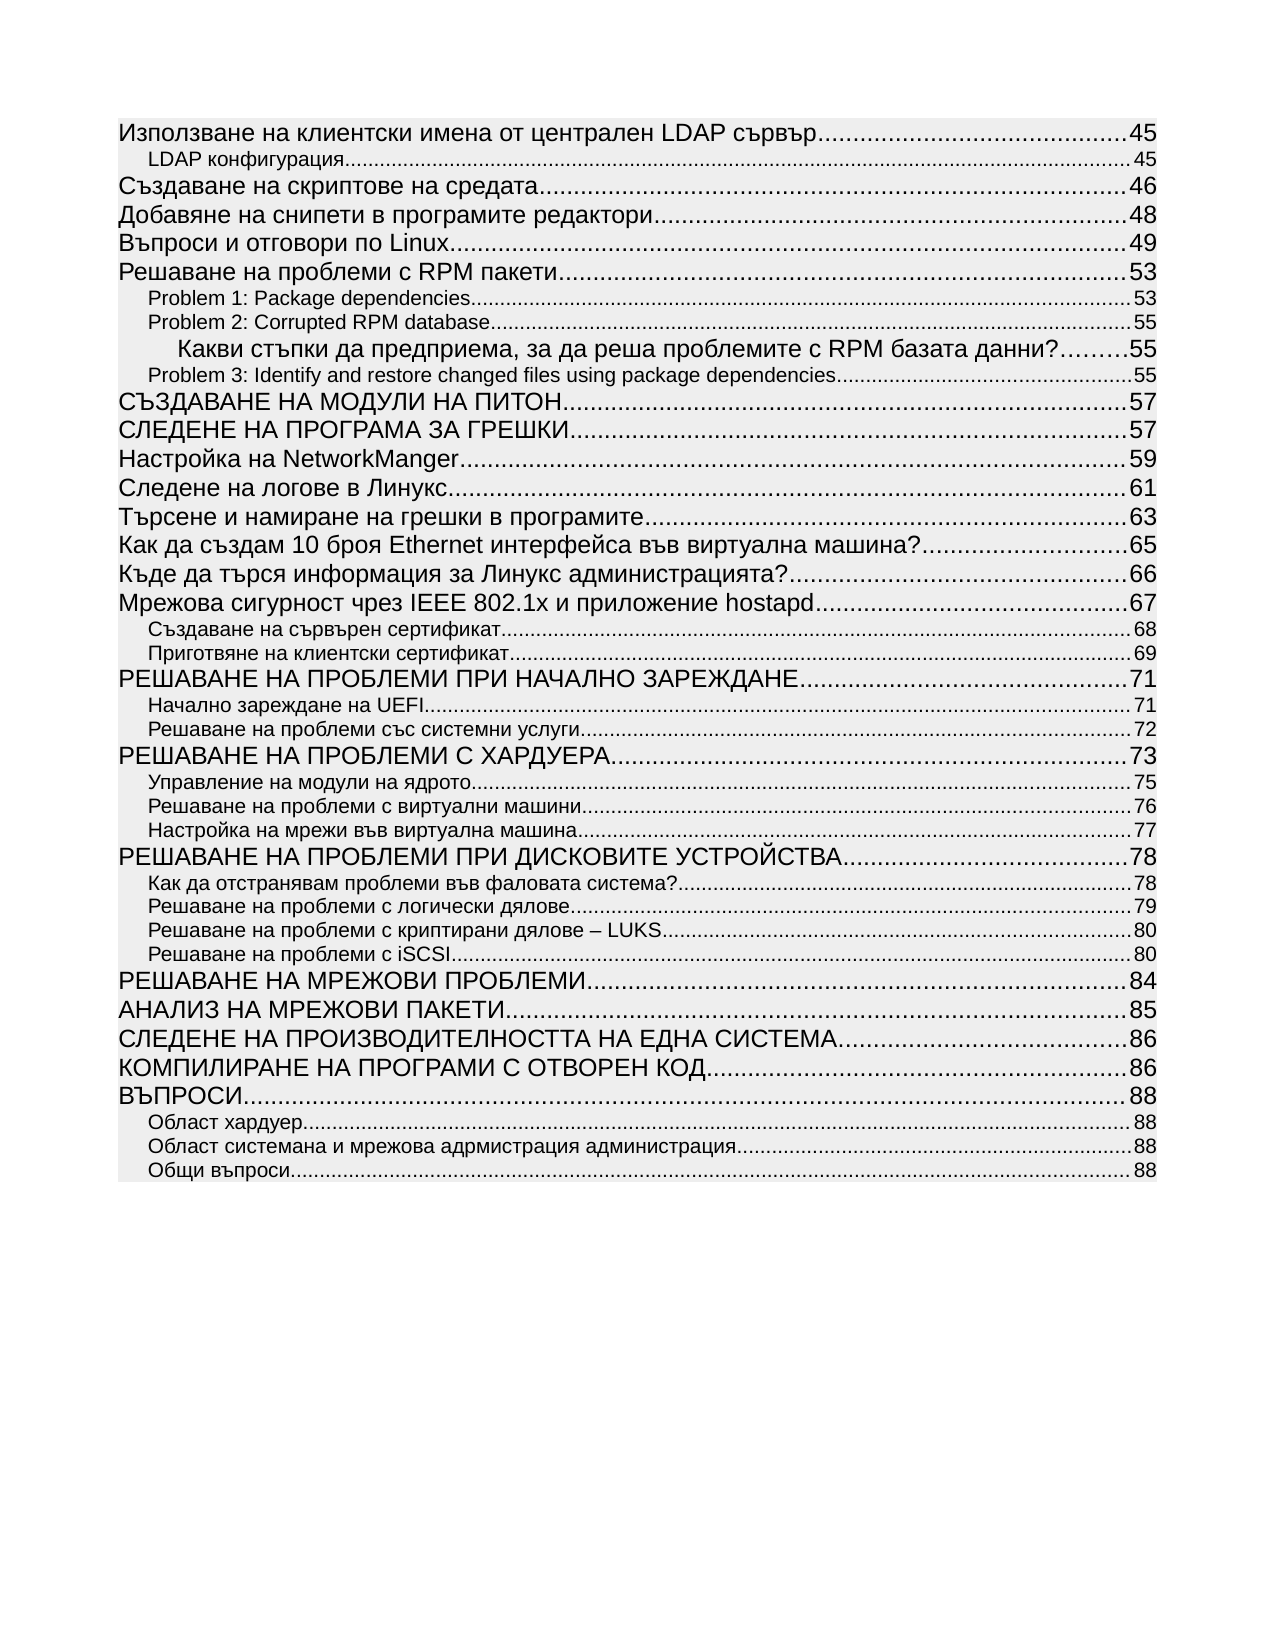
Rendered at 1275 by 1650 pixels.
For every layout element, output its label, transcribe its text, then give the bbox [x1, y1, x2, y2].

text Решаване на проблеми с iSCSI 80 [148, 942, 1157, 966]
text СЛЕДЕНЕ НА ПРОГРАМА ЗА ГРЕШКИ 57 [118, 415, 1157, 444]
text РЕШАВАНЕ НА ПРОБЛЕМИ ПРИ ДИСКОВИТЕ УСТРОЙСТВА 78 [118, 842, 1157, 870]
text РЕШАВАНЕ НА ПРОБЛЕМИ ПРИ НАЧАЛНО ЗАРЕЖДАНЕ 71 [118, 664, 1157, 693]
text Решаване на проблеми с криптирани дялове – LUKS 80 [148, 918, 1157, 942]
text Добавяне на снипети в програмите редактори 48 [118, 199, 1157, 228]
text АНАЛИЗ НА МРЕЖОВИ ПАКЕТИ 85 [118, 995, 1157, 1024]
text Област хардуер 88 [148, 1110, 1157, 1134]
text Област системана и мрежова адрмистрация администрация 88 [148, 1134, 1157, 1158]
text Решаване на проблеми със системни услуги 72 [148, 717, 1157, 741]
text Използване на клиентски имена от централен LDAP сървър 45 [118, 118, 1157, 147]
text Управление на модули на ядрото 75 [148, 770, 1157, 794]
text Problem 1: Package dependencies 53 [148, 286, 1157, 310]
text Приготвяне на клиентски сертификат 69 [148, 640, 1157, 664]
text Общи въпроси 88 [148, 1158, 1157, 1182]
text Problem 3: Identify and restore changed files using package dependencies 55 [148, 362, 1157, 386]
text ВЪПРОСИ 88 [118, 1081, 1157, 1110]
text Създаване на скриптове на средата 46 [118, 171, 1157, 199]
text Решаване на проблеми с виртуални машини 76 [148, 794, 1157, 818]
text Настройка на NetworkManger 59 [118, 444, 1157, 473]
text РЕШАВАНЕ НА МРЕЖОВИ ПРОБЛЕМИ 84 [118, 966, 1157, 995]
text Начално зареждане на UEFI 71 [148, 693, 1157, 717]
text Как да създам 10 броя Ethernet интерфейса във виртуална машина? 65 [118, 530, 1157, 559]
text Какви стъпки да предприема, за да реша проблемите с RPM базата данни? 55 [177, 334, 1157, 362]
text Въпроси и отговори по Linux 49 [118, 228, 1157, 257]
text Problem 2: Corrupted RPM database 55 [148, 310, 1157, 334]
text Решаване на проблеми с логически дялове 79 [148, 894, 1157, 918]
text Следене на логове в Линукс 61 [118, 473, 1157, 501]
text РЕШАВАНЕ НА ПРОБЛЕМИ С ХАРДУЕРА 73 [118, 741, 1157, 770]
text Създаване на сървърен сертификат 68 [148, 616, 1157, 640]
text Къде да търся информация за Линукс администрацията? 66 [118, 559, 1157, 588]
text Мрежова сигурност чрез IEEE 802.1x и приложение hostapd 67 [118, 588, 1157, 616]
text Настройка на мрежи във виртуална машина 77 [148, 818, 1157, 842]
text КОМПИЛИРАНЕ НА ПРОГРАМИ С ОТВОРЕН КОД 86 [118, 1052, 1157, 1081]
text Как да отстранявам проблеми във фаловата система? 78 [148, 870, 1157, 894]
text СЪЗДАВАНЕ НА МОДУЛИ НА ПИТОН 57 [118, 386, 1157, 415]
text СЛЕДЕНЕ НА ПРОИЗВОДИТЕЛНОСТТА НА ЕДНА СИСТЕМА 86 [118, 1024, 1157, 1052]
text LDAP конфигурация 45 [148, 147, 1157, 171]
text Решаване на проблеми с RPM пакети 53 [118, 257, 1157, 286]
text Търсене и намиране на грешки в програмите 63 [118, 501, 1157, 530]
